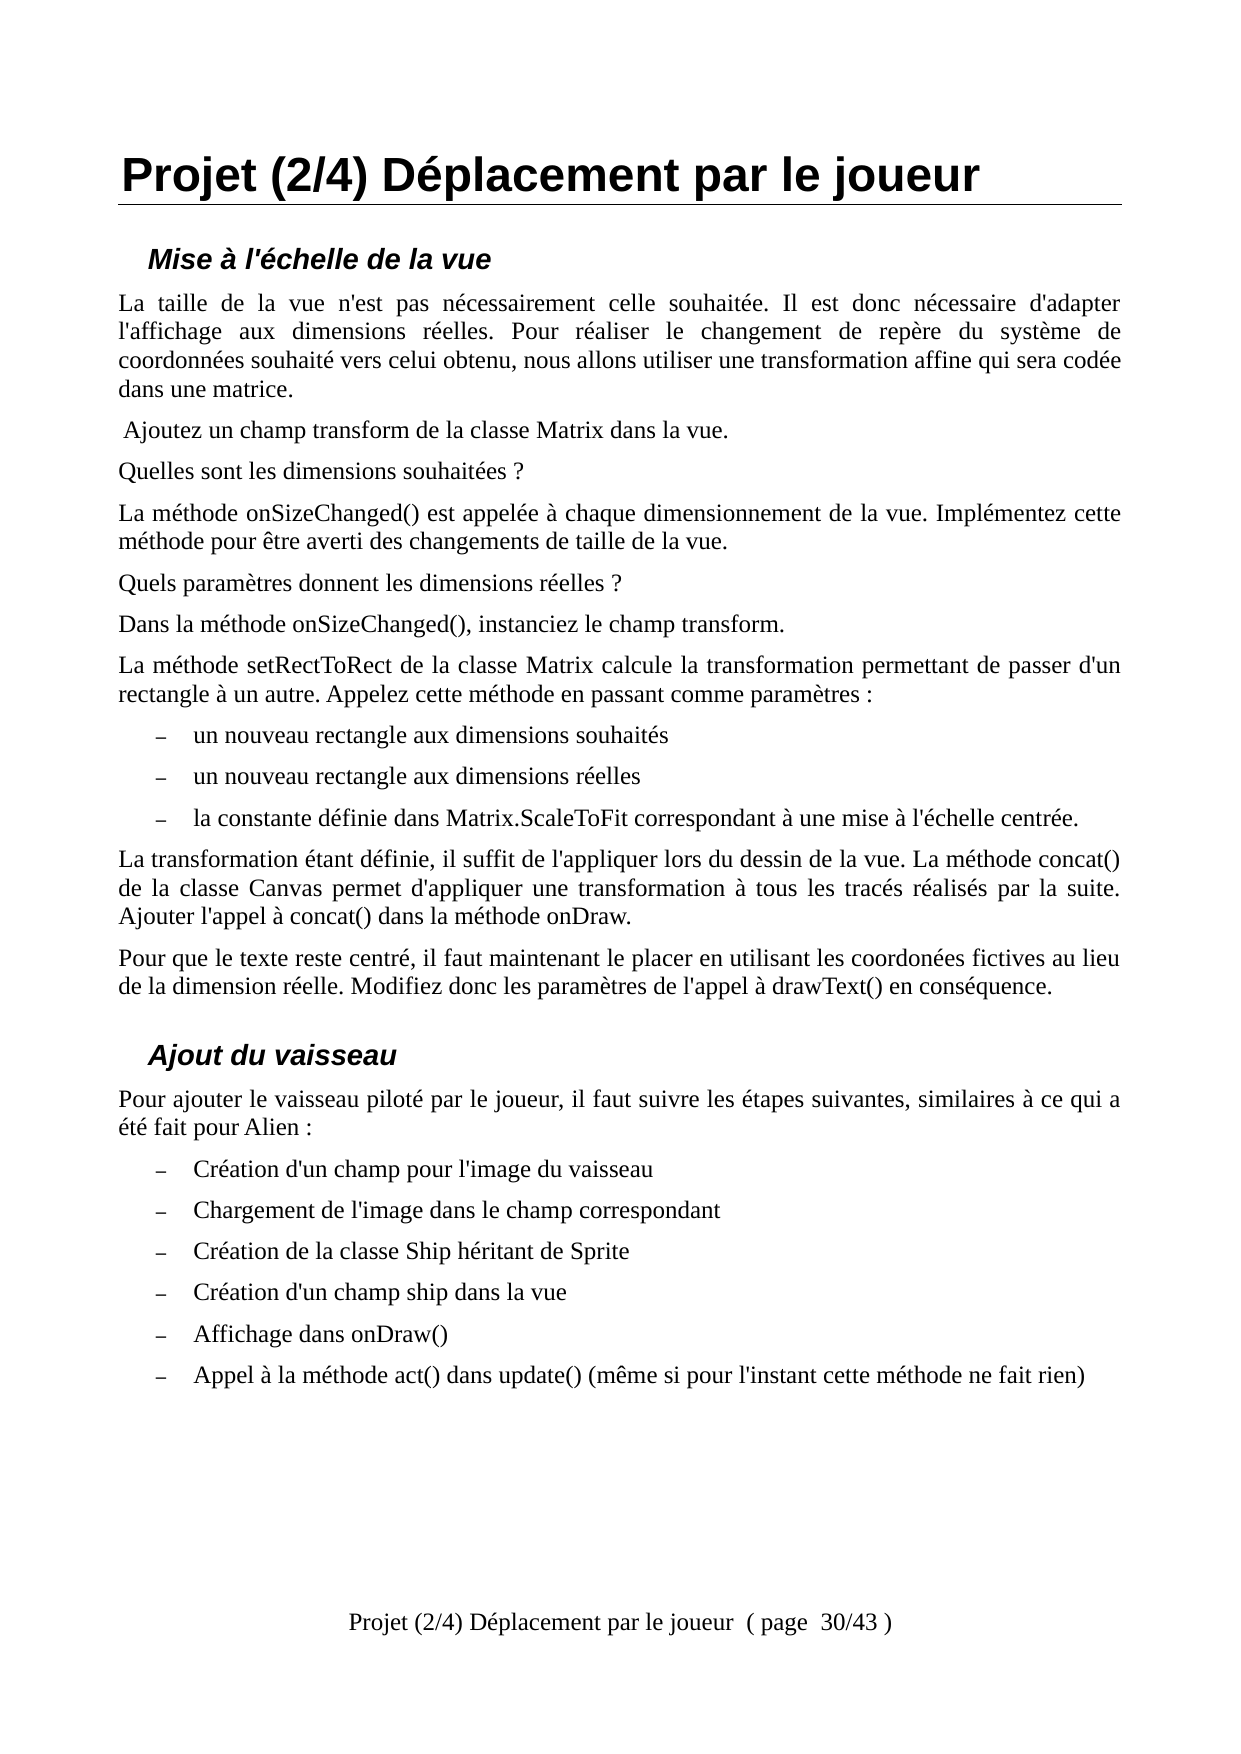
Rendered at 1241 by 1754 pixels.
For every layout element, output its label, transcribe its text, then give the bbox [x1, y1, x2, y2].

list Chargement de l'image dans le champ correspondant [156, 1195, 1122, 1224]
text Quels paramètres donnent les dimensions réelles ? [118, 568, 1122, 596]
text Dans la méthode onSizeChanged(), instanciez le champ transform. [118, 609, 1122, 638]
subtitle Mise à l'échelle de la vue [118, 242, 1122, 275]
list Affichage dans onDraw() [156, 1319, 1122, 1347]
subtitle Ajout du vaisseau [118, 1038, 1122, 1071]
list Création d'un champ pour l'image du vaisseau [156, 1154, 1122, 1182]
text Quelles sont les dimensions souhaitées ? [118, 456, 1122, 485]
list Appel à la méthode act() dans update() (même si pour l'instant cette méthode ne fait rien) [156, 1360, 1122, 1389]
text La transformation étant définie, il suffit de l'appliquer lors du dessin de la vue. La méthode concat() de la classe Canvas permet d'appliquer une transformation à tous les tracés réalisés par la suite. Ajouter l'appel à concat() dans la méthode onDraw. [118, 844, 1122, 930]
text La taille de la vue n'est pas nécessairement celle souhaitée. Il est donc nécessaire d'adapter l'affichage aux dimensions réelles. Pour réaliser le changement de repère du système de coordonnées souhaité vers celui obtenu, nous allons utiliser une transformation affine qui sera codée dans une matrice. [118, 288, 1122, 403]
list la constante définie dans Matrix.ScaleToFit correspondant à une mise à l'échelle centrée. [156, 803, 1122, 831]
list Création d'un champ ship dans la vue [156, 1277, 1122, 1306]
text Pour ajouter le vaisseau piloté par le joueur, il faut suivre les étapes suivantes, similaires à ce qui a été fait pour Alien : [118, 1084, 1122, 1141]
list un nouveau rectangle aux dimensions réelles [156, 761, 1122, 790]
text Pour que le texte reste centré, il faut maintenant le placer en utilisant les coordonées fictives au lieu de la dimension réelle. Modifiez donc les paramètres de l'appel à drawText() en conséquence. [118, 943, 1122, 1000]
text La méthode onSizeChanged() est appelée à chaque dimensionnement de la vue. Implémentez cette méthode pour être averti des changements de taille de la vue. [118, 498, 1122, 555]
subtitle Projet (2/4) Déplacement par le joueur [118, 143, 1122, 204]
list un nouveau rectangle aux dimensions souhaités [156, 720, 1122, 749]
text Ajoutez un champ transform de la classe Matrix dans la vue. [118, 415, 1122, 444]
list Création de la classe Ship héritant de Sprite [156, 1236, 1122, 1265]
text La méthode setRectToRect de la classe Matrix calcule la transformation permettant de passer d'un rectangle à un autre. Appelez cette méthode en passant comme paramètres : [118, 650, 1122, 708]
